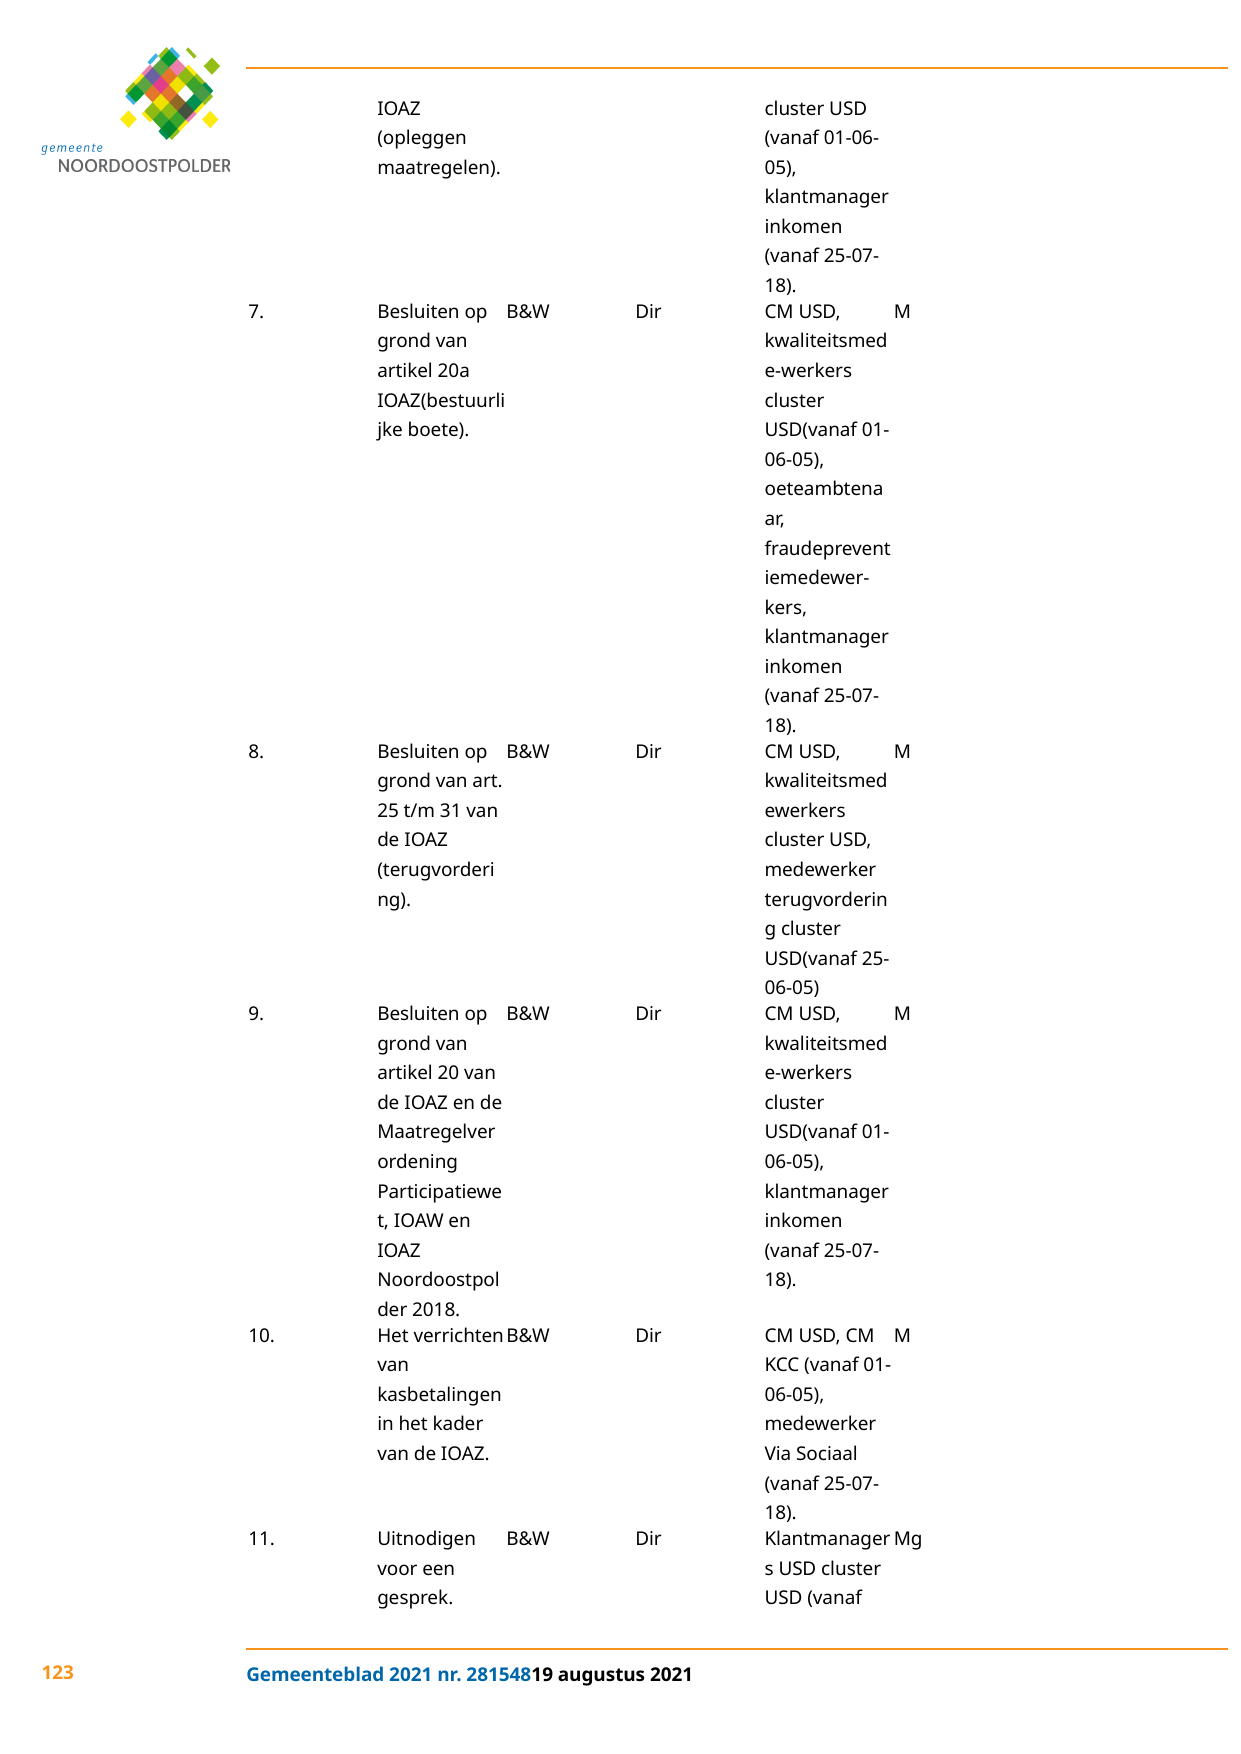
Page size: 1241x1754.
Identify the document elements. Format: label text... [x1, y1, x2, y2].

table_cell [894, 95, 1022, 298]
table_cell Klantmanagers USD cluster USD (vanaf [764, 1525, 893, 1610]
table_cell M [894, 738, 1022, 1000]
table_cell [1023, 95, 1152, 298]
table_cell CM USD, kwaliteitsmedewerkers cluster USD, medewerker terugvordering cluster USD(vanaf 25-06-05) [764, 738, 893, 1000]
table_cell M [894, 1000, 1022, 1322]
table_cell B&W [506, 1000, 635, 1322]
table_cell Dir [635, 1000, 764, 1322]
table_cell Dir [635, 1525, 764, 1610]
table_cell Mg [894, 1525, 1022, 1610]
table_cell CM USD, kwaliteitsmede-werkers cluster USD(vanaf 01-06-05), oeteambtenaar, fraudepreventiemedewer-kers, klantmanager inkomen (vanaf 25-07-18). [764, 298, 893, 738]
table_cell [248, 95, 377, 298]
picture [41, 47, 231, 172]
table_cell Dir [635, 298, 764, 738]
table_cell [1023, 1322, 1152, 1525]
table_cell B&W [506, 298, 635, 738]
table_cell [1023, 738, 1152, 1000]
table_cell [506, 95, 635, 298]
table_cell Het verrichten van kasbetalingen in het kader van de IOAZ. [377, 1322, 506, 1525]
table_cell 9. [248, 1000, 377, 1322]
table_cell IOAZ (opleggen maatregelen). [377, 95, 506, 298]
table_cell 11. [248, 1525, 377, 1610]
table_cell M [894, 1322, 1022, 1525]
table_cell [1023, 1000, 1152, 1322]
table_cell cluster USD (vanaf 01-06-05), klantmanager inkomen (vanaf 25-07-18). [764, 95, 893, 298]
table_cell Uitnodigen voor een gesprek. [377, 1525, 506, 1610]
table_cell B&W [506, 1525, 635, 1610]
table_cell Dir [635, 1322, 764, 1525]
table_cell 10. [248, 1322, 377, 1525]
table_cell Dir [635, 738, 764, 1000]
table_cell Besluiten op grond van artikel 20 van de IOAZ en de Maatregelverordening Participatiewet, IOAW en IOAZ Noordoostpolder 2018. [377, 1000, 506, 1322]
table_cell [1023, 298, 1152, 738]
table_cell CM USD, CM KCC (vanaf 01-06-05), medewerker Via Sociaal (vanaf 25-07-18). [764, 1322, 893, 1525]
table_cell [635, 95, 764, 298]
table_cell B&W [506, 1322, 635, 1525]
table_cell Besluiten op grond van art. 25 t/m 31 van de IOAZ (terugvordering). [377, 738, 506, 1000]
table_cell 7. [248, 298, 377, 738]
table_cell 8. [248, 738, 377, 1000]
table_cell B&W [506, 738, 635, 1000]
table_cell [1023, 1525, 1152, 1610]
table_cell CM USD, kwaliteitsmede-werkers cluster USD(vanaf 01-06-05), klantmanager inkomen (vanaf 25-07-18). [764, 1000, 893, 1322]
table_cell M [894, 298, 1022, 738]
table_cell Besluiten op grond van artikel 20a IOAZ(bestuurlijke boete). [377, 298, 506, 738]
